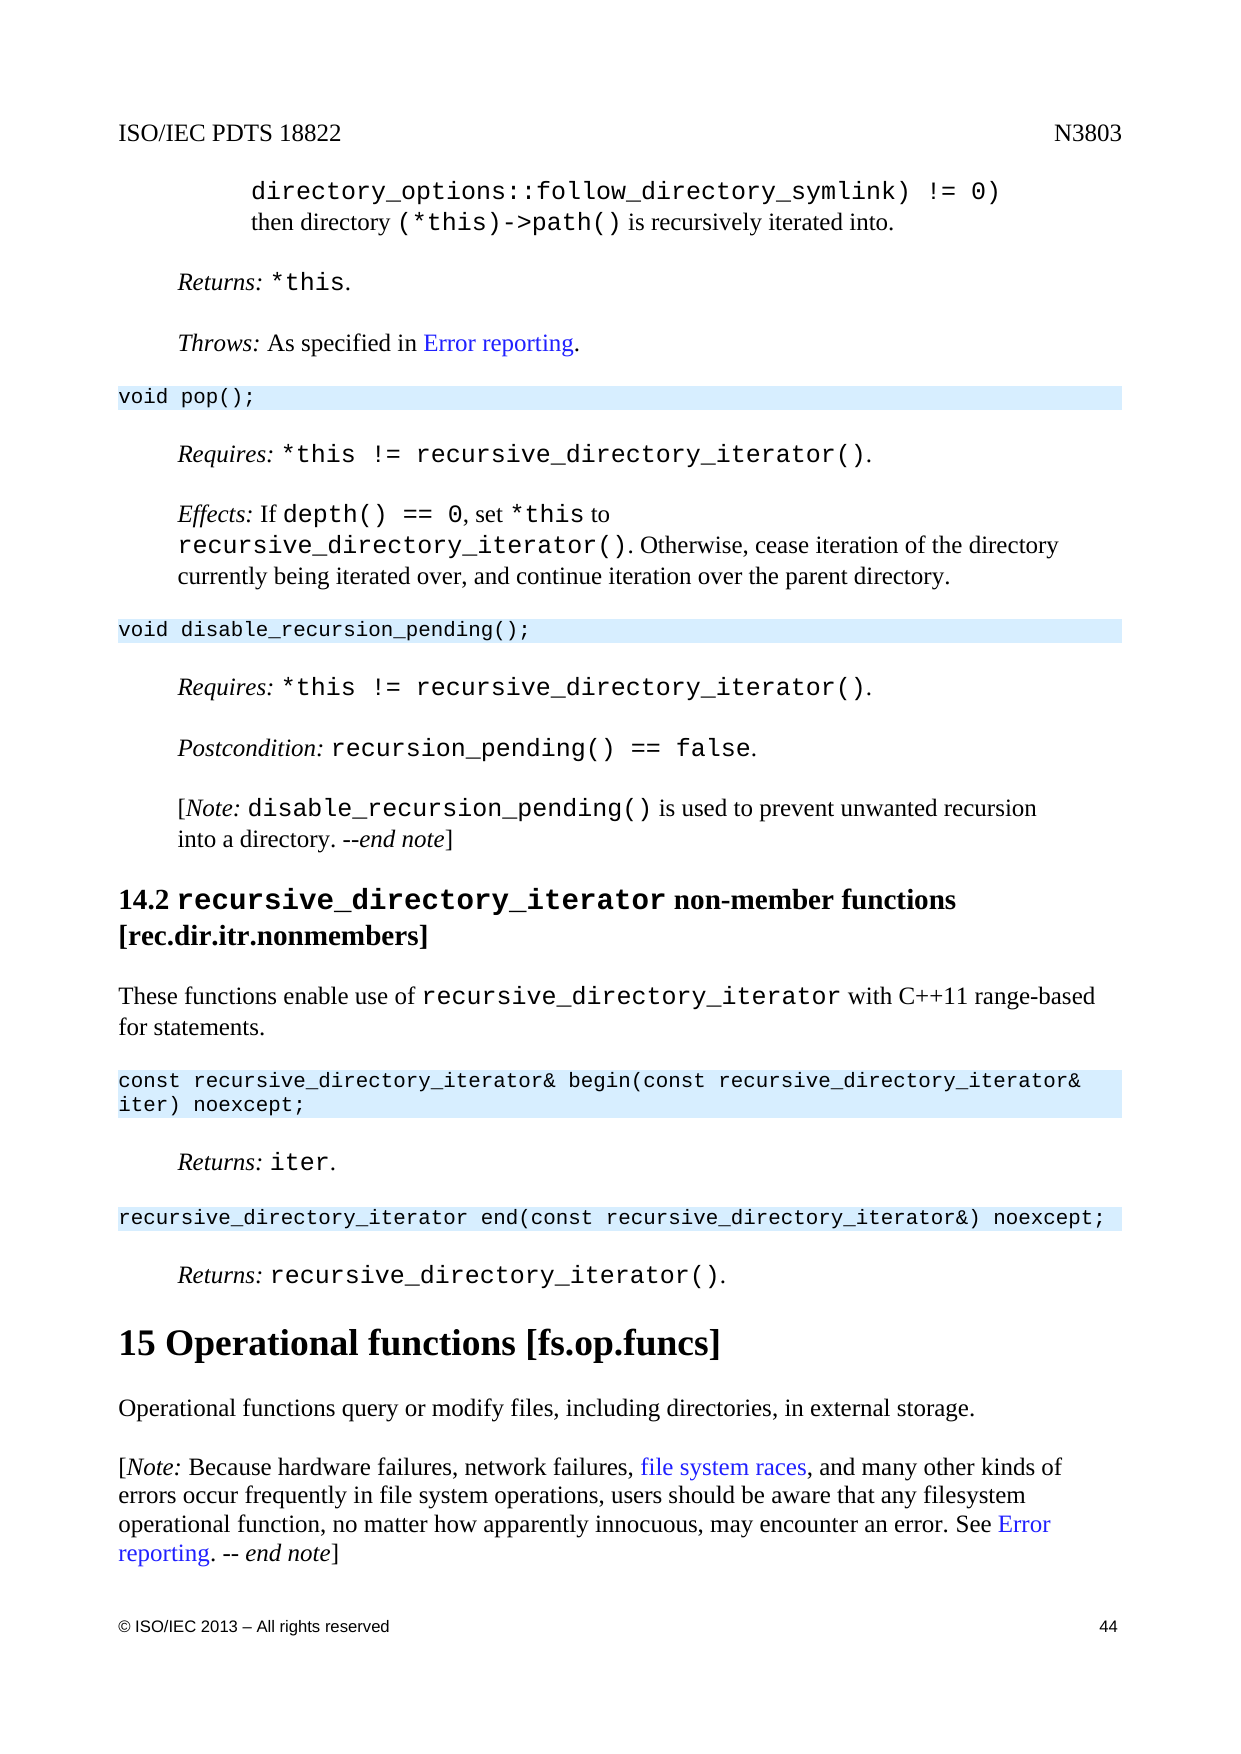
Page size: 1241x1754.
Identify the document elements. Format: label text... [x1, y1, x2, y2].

text void pop(); [118, 386, 1122, 410]
text Returns: iter. [177, 1147, 1063, 1178]
text Operational functions query or modify files, including directories, in external storage. [118, 1393, 1122, 1422]
text recursive_directory_iterator end(const recursive_directory_iterator&) noexcept; [118, 1207, 1122, 1231]
text Postcondition: recursion_pending() == false. [177, 733, 1063, 764]
text const recursive_directory_iterator& begin(const recursive_directory_iterator& iter) noexcept; [118, 1070, 1122, 1118]
subtitle 15 Operational functions [fs.op.funcs] [118, 1321, 1122, 1364]
text These functions enable use of recursive_directory_iterator with C++11 range-based for statements. [118, 981, 1122, 1041]
text [Note: disable_recursion_pending() is used to prevent unwanted recursion into a directory. --end note] [177, 793, 1063, 853]
text Effects: If depth() == 0, set *this to recursive_directory_iterator(). Otherwise, cease iteration of the directory currently being iterated over, and continue iteration over the parent directory. [177, 499, 1063, 590]
text Returns: recursive_directory_iterator(). [177, 1261, 1063, 1291]
text Throws: As specified in Error reporting. [177, 328, 1063, 357]
text Requires: *this != recursive_directory_iterator(). [177, 439, 1063, 470]
text [Note: Because hardware failures, network failures, file system races, and many other kinds of errors occur frequently in file system operations, users should be aware that any filesystem operational function, no matter how apparently innocuous, may encounter an error. See Error reporting. -- end note] [118, 1452, 1122, 1567]
list directory_options::follow_directory_symlink) != 0) then directory (*this)->path() is recursively iterated into. [221, 176, 1063, 238]
text Requires: *this != recursive_directory_iterator(). [177, 672, 1063, 703]
subtitle 14.2 recursive_directory_iterator non-member functions [rec.dir.itr.nonmembers] [118, 882, 1122, 952]
text Returns: *this. [177, 267, 1063, 298]
text void disable_recursion_pending(); [118, 619, 1122, 643]
